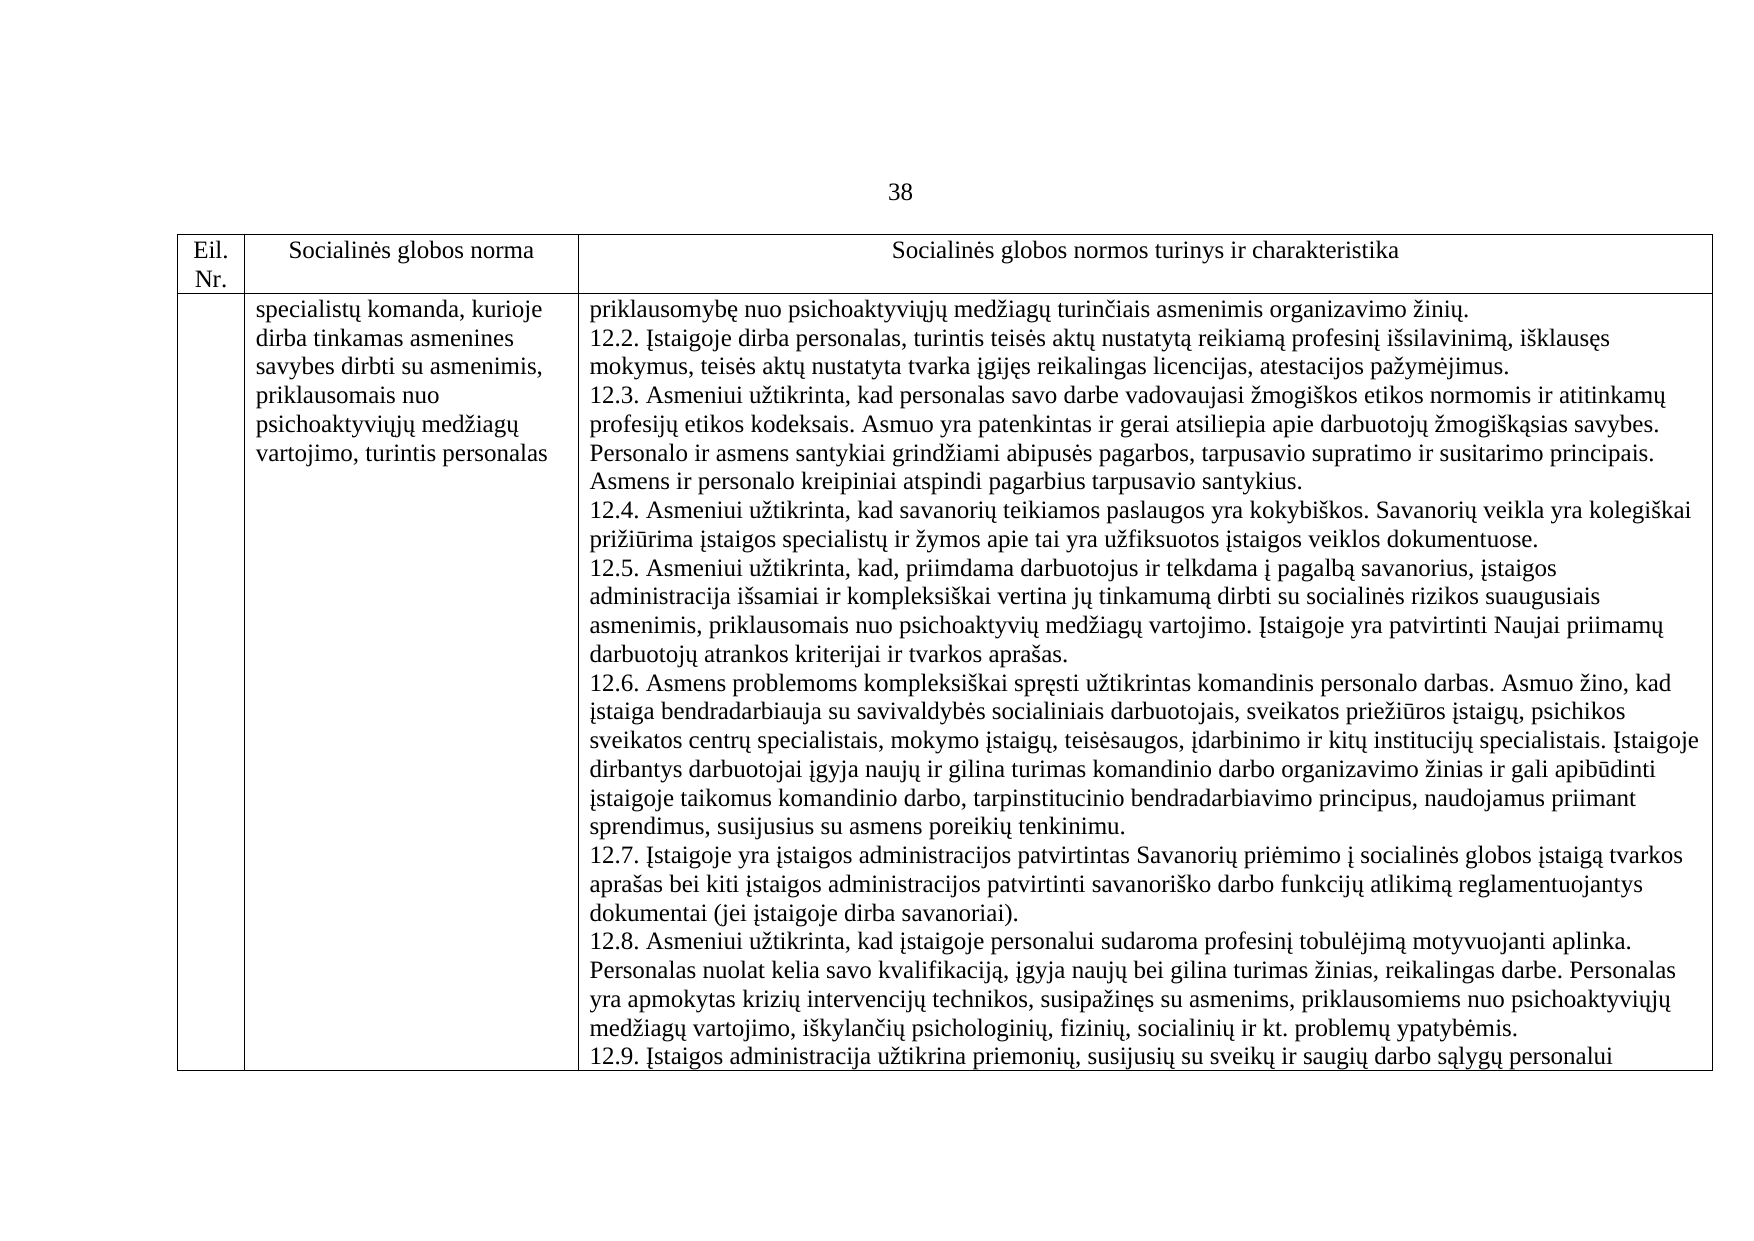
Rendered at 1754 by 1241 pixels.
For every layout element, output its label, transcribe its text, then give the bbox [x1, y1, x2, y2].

table_cell specialistų komanda, kurioje dirba tinkamas asmenines savybes dirbti su asmenimis, priklausomais nuo psichoaktyviųjų medžiagų vartojimo, turintis personalas [245, 294, 578, 1070]
table_cell [178, 294, 244, 1070]
table_header Socialinės globos norma [245, 235, 578, 293]
table_cell priklausomybę nuo psichoaktyviųjų medžiagų turinčiais asmenimis organizavimo žinių. 12.2. Įstaigoje dirba personalas, turintis teisės aktų nustatytą reikiamą profesinį išsilavinimą, išklausęs mokymus, teisės aktų nustatyta tvarka įgijęs reikalingas licencijas, atestacijos pažymėjimus. 12.3. Asmeniui užtikrinta, kad personalas savo darbe vadovaujasi žmogiškos etikos normomis ir atitinkamų profesijų etikos kodeksais. Asmuo yra patenkintas ir gerai atsiliepia apie darbuotojų žmogiškąsias savybes. Personalo ir asmens santykiai grindžiami abipusės pagarbos, tarpusavio supratimo ir susitarimo principais. Asmens ir personalo kreipiniai atspindi pagarbius tarpusavio santykius. 12.4. Asmeniui užtikrinta, kad savanorių teikiamos paslaugos yra kokybiškos. Savanorių veikla yra kolegiškai prižiūrima įstaigos specialistų ir žymos apie tai yra užfiksuotos įstaigos veiklos dokumentuose. 12.5. Asmeniui užtikrinta, kad, priimdama darbuotojus ir telkdama į pagalbą savanorius, įstaigos administracija išsamiai ir kompleksiškai vertina jų tinkamumą dirbti su socialinės rizikos suaugusiais asmenimis, priklausomais nuo psichoaktyvių medžiagų vartojimo. Įstaigoje yra patvirtinti Naujai priimamų darbuotojų atrankos kriterijai ir tvarkos aprašas. 12.6. Asmens problemoms kompleksiškai spręsti užtikrintas komandinis personalo darbas. Asmuo žino, kad įstaiga bendradarbiauja su savivaldybės socialiniais darbuotojais, sveikatos priežiūros įstaigų, psichikos sveikatos centrų specialistais, mokymo įstaigų, teisėsaugos, įdarbinimo ir kitų institucijų specialistais. Įstaigoje dirbantys darbuotojai įgyja naujų ir gilina turimas komandinio darbo organizavimo žinias ir gali apibūdinti įstaigoje taikomus komandinio darbo, tarpinstitucinio bendradarbiavimo principus, naudojamus priimant sprendimus, susijusius su asmens poreikių tenkinimu. 12.7. Įstaigoje yra įstaigos administracijos patvirtintas Savanorių priėmimo į socialinės globos įstaigą tvarkos aprašas bei kiti įstaigos administracijos patvirtinti savanoriško darbo funkcijų atlikimą reglamentuojantys dokumentai (jei įstaigoje dirba savanoriai). 12.8. Asmeniui užtikrinta, kad įstaigoje personalui sudaroma profesinį tobulėjimą motyvuojanti aplinka. Personalas nuolat kelia savo kvalifikaciją, įgyja naujų bei gilina turimas žinias, reikalingas darbe. Personalas yra apmokytas krizių intervencijų technikos, susipažinęs su asmenims, priklausomiems nuo psichoaktyviųjų medžiagų vartojimo, iškylančių psichologinių, fizinių, socialinių ir kt. problemų ypatybėmis. 12.9. Įstaigos administracija užtikrina priemonių, susijusių su sveikų ir saugių darbo sąlygų personalui [579, 294, 1712, 1070]
table_header Eil. Nr. [178, 235, 244, 293]
table_header Socialinės globos normos turinys ir charakteristika [579, 235, 1712, 293]
